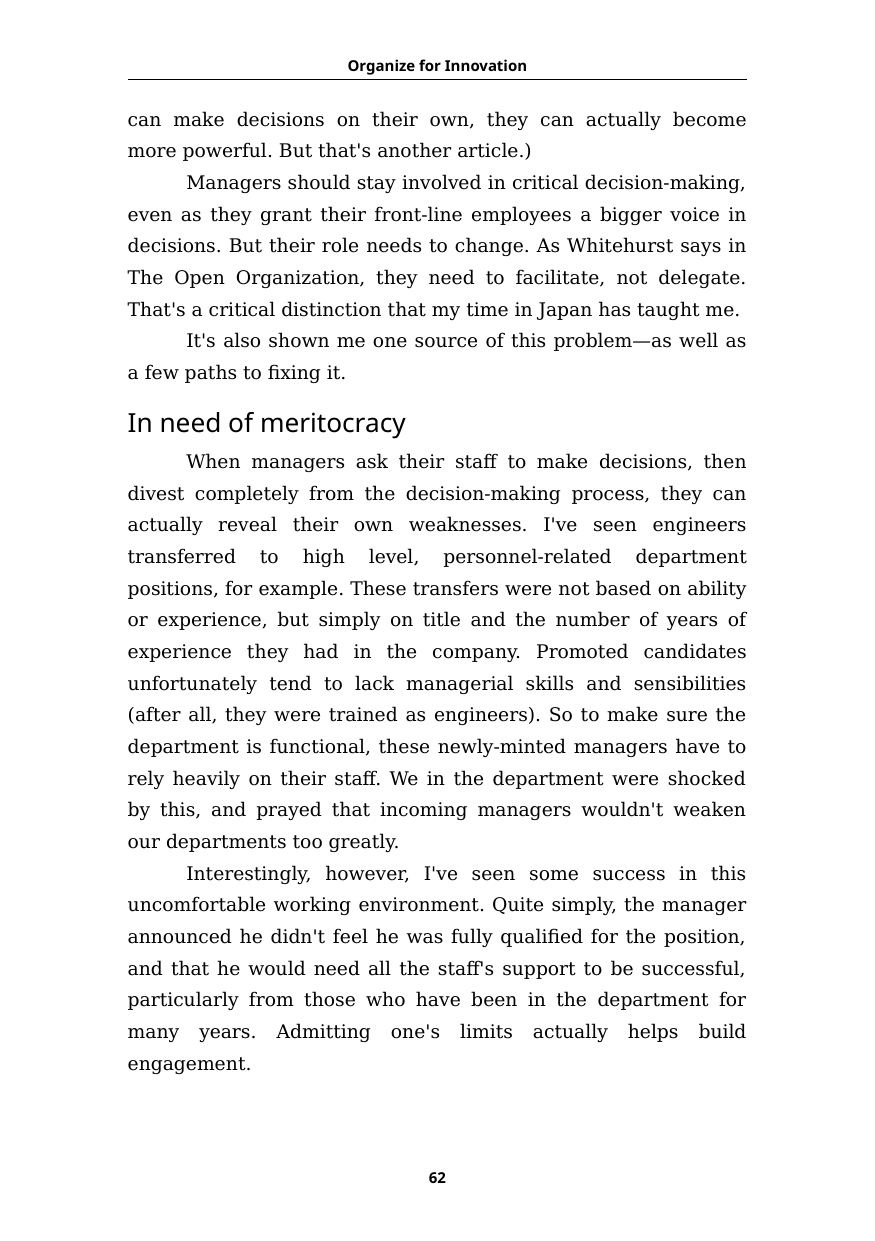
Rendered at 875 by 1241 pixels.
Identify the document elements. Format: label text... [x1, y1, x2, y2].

text Managers should stay involved in critical decision-making, even as they grant their front-line employees a bigger voice in decisions. But their role needs to change. As Whitehurst says in The Open Organization, they need to facilitate, not delegate. That's a critical distinction that my time in Japan has taught me. [127, 172, 747, 321]
text can make decisions on their own, they can actually become more powerful. But that's another article.) [127, 109, 747, 162]
text When managers ask their staff to make decisions, then divest completely from the decision-making process, they can actually reveal their own weaknesses. I've seen engineers transferred to high level, personnel-related department positions, for example. These transfers were not based on ability or experience, but simply on title and the number of years of experience they had in the company. Promoted candidates unfortunately tend to lack managerial skills and sensibilities (after all, they were trained as engineers). So to make sure the department is functional, these newly-minted managers have to rely heavily on their staff. We in the department were shocked by this, and prayed that incoming managers wouldn't weaken our departments too greatly. [127, 451, 747, 853]
text It's also shown me one source of this problem—as well as a few paths to fixing it. [127, 330, 747, 384]
subtitle In need of meritocracy [127, 408, 747, 439]
text Interestingly, however, I've seen some success in this uncomfortable working environment. Quite simply, the manager announced he didn't feel he was fully qualified for the position, and that he would need all the staff's support to be successful, particularly from those who have been in the department for many years. Admitting one's limits actually helps build engagement. [127, 863, 747, 1075]
